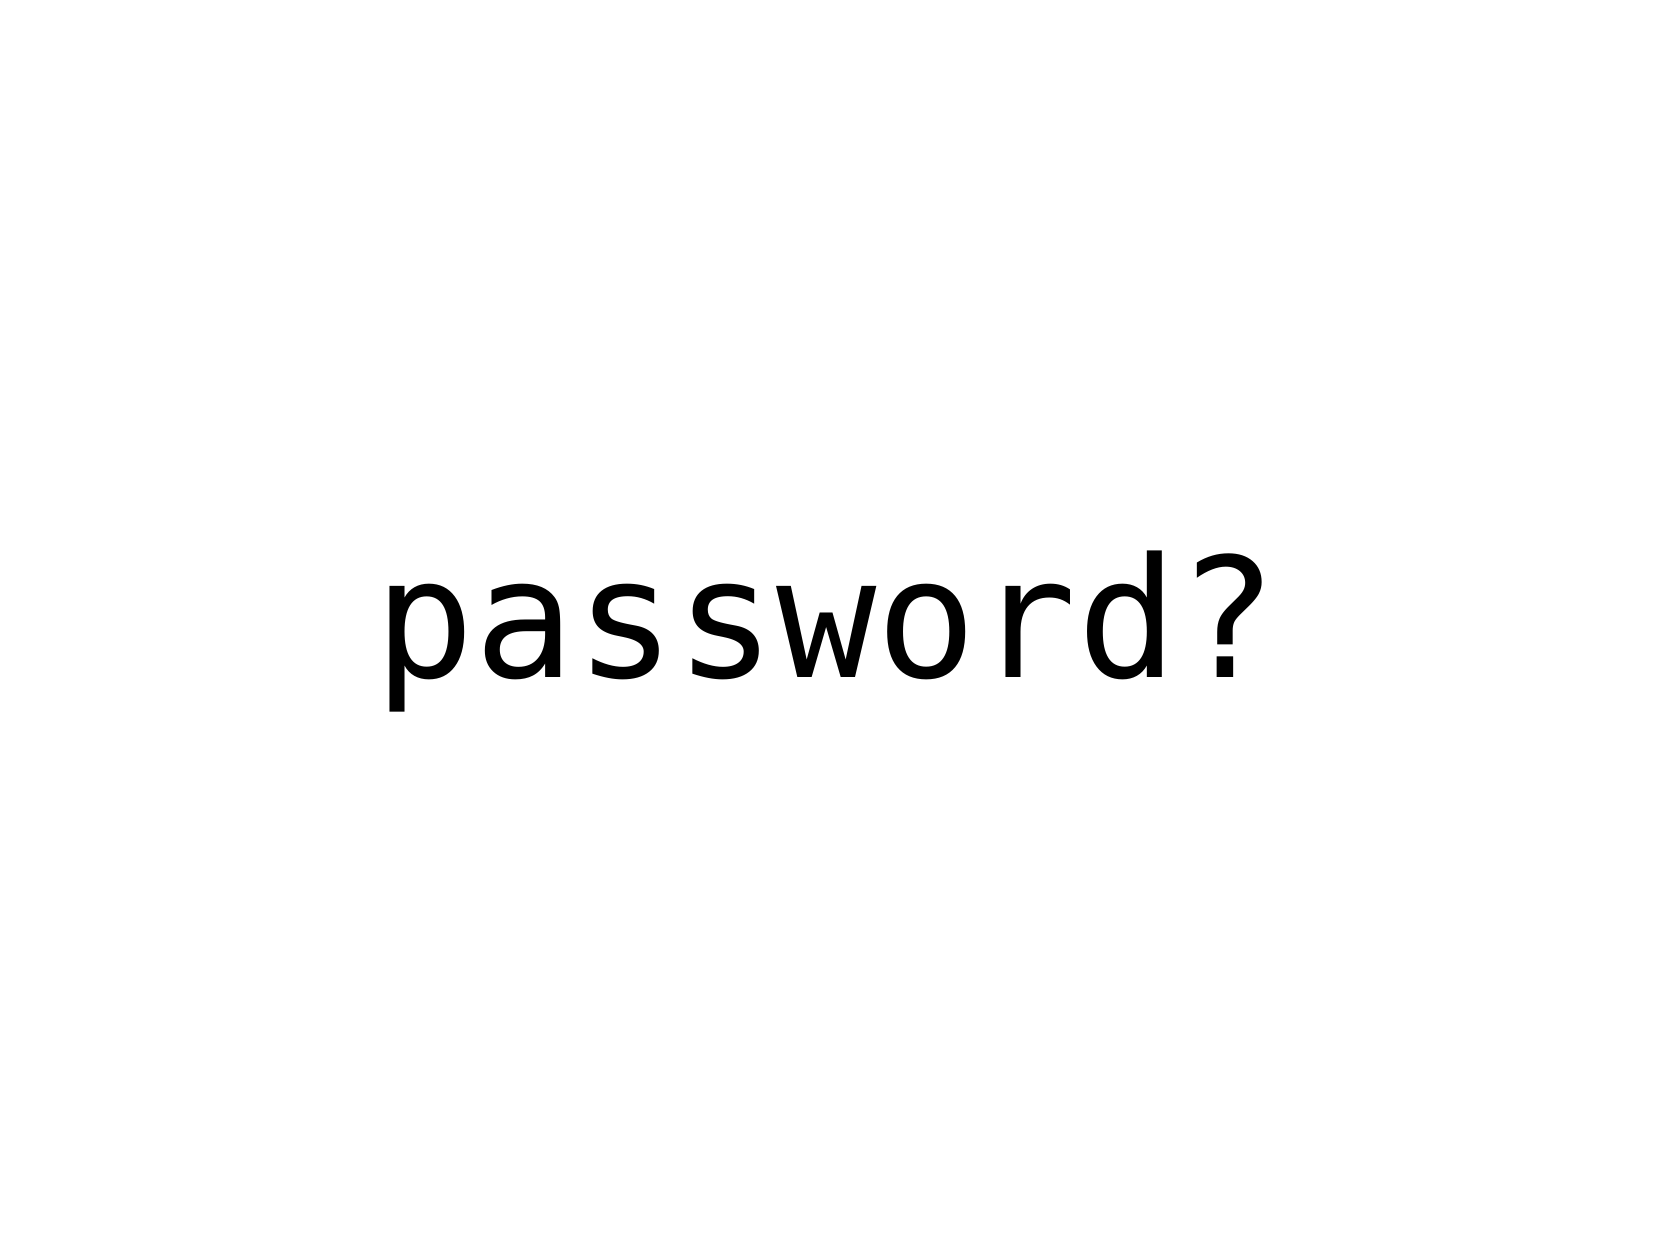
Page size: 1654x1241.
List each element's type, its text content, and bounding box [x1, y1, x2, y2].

title password? [82, 523, 1571, 718]
